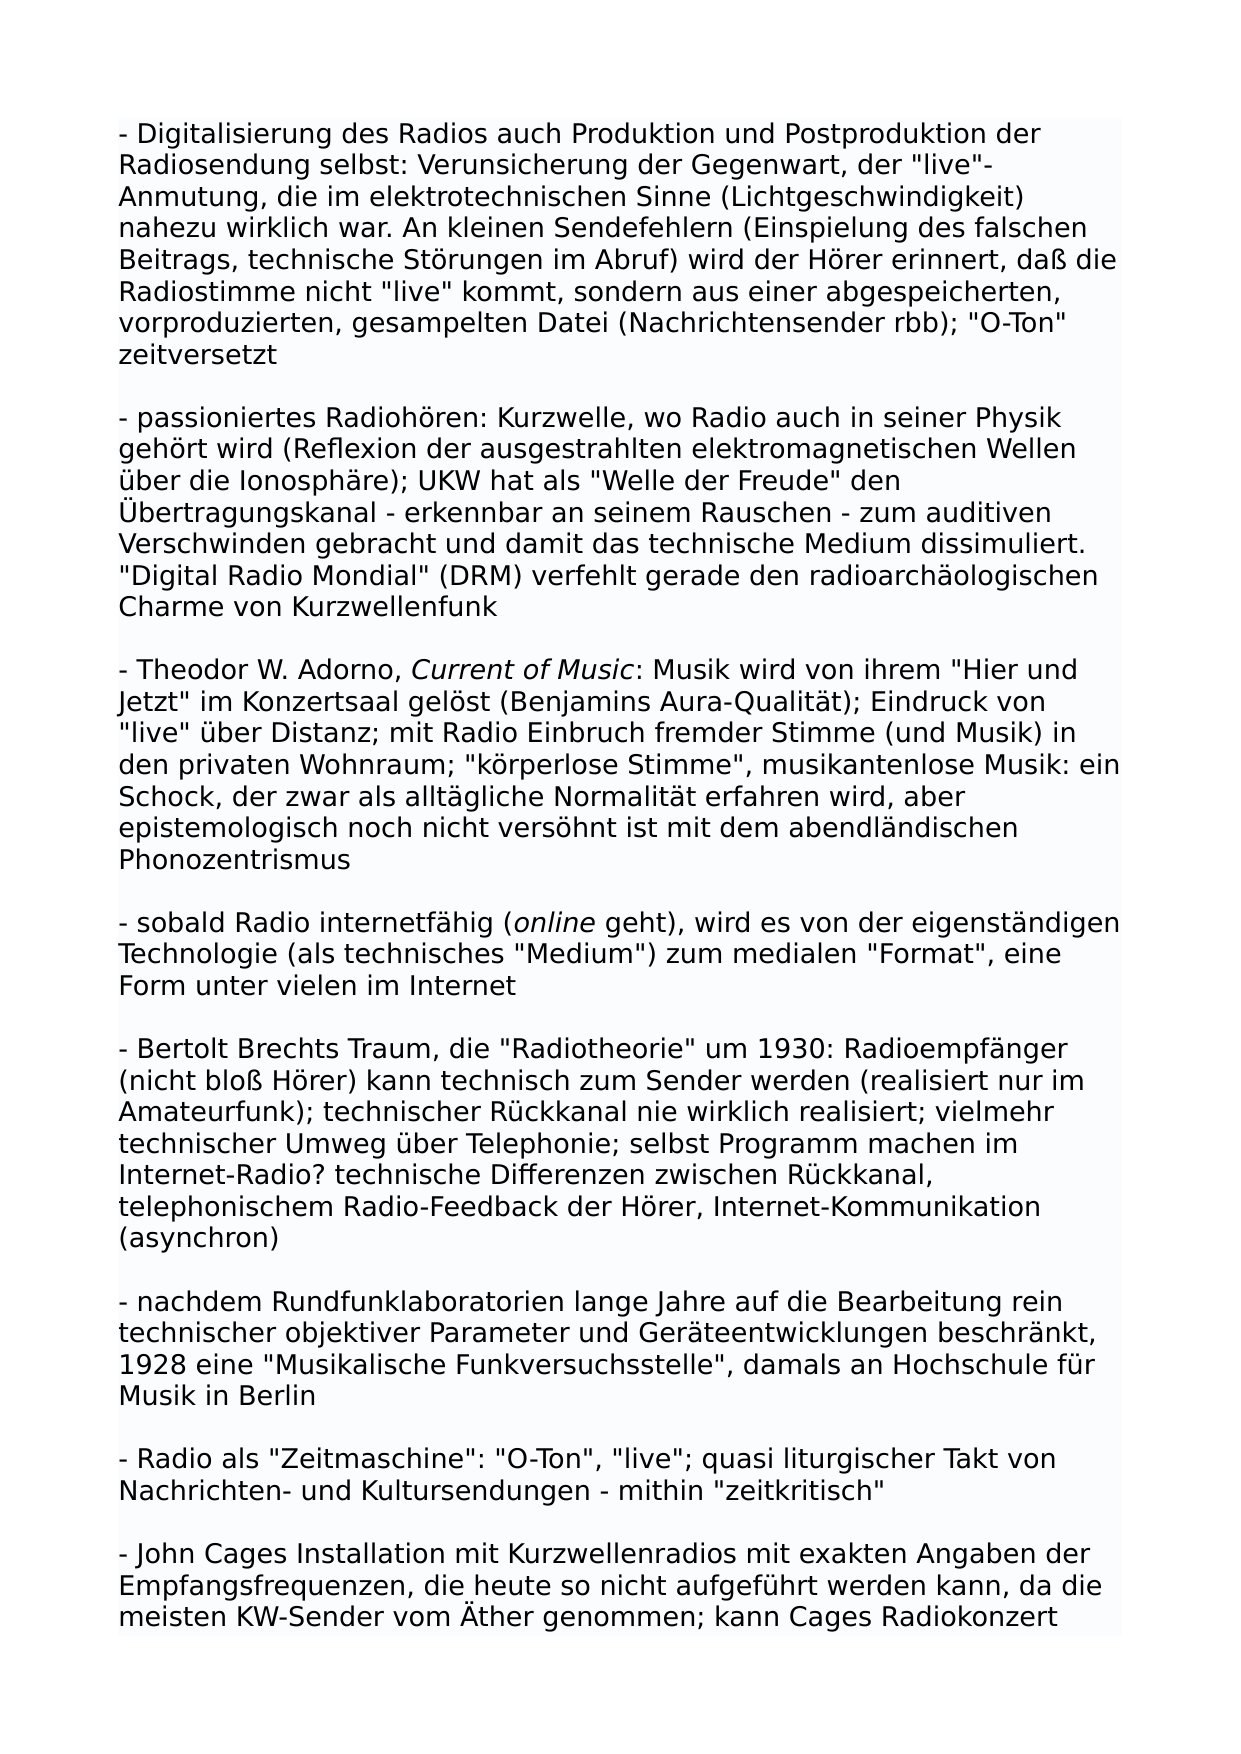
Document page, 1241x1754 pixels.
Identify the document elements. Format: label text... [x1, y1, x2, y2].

text - Digitalisierung des Radios auch Produktion und Postproduktion der Radiosendung selbst: Verunsicherung der Gegenwart, der "live"-Anmutung, die im elektrotechnischen Sinne (Lichtgeschwindigkeit) nahezu wirklich war. An kleinen Sendefehlern (Einspielung des falschen Beitrags, technische Störungen im Abruf) wird der Hörer erinnert, daß die Radiostimme nicht "live" kommt, sondern aus einer abgespeicherten, vorproduzierten, gesampelten Datei (Nachrichtensender rbb); "O-Ton" zeitversetzt [118, 118, 1122, 371]
text - Theodor W. Adorno, Current of Music: Musik wird von ihrem "Hier und Jetzt" im Konzertsaal gelöst (Benjamins Aura-Qualität); Eindruck von "live" über Distanz; mit Radio Einbruch fremder Stimme (und Musik) in den privaten Wohnraum; "körperlose Stimme", musikantenlose Musik: ein Schock, der zwar als alltägliche Normalität erfahren wird, aber epistemologisch noch nicht versöhnt ist mit dem abendländischen Phonozentrismus [118, 655, 1122, 876]
text - John Cages Installation mit Kurzwellenradios mit exakten Angaben der Empfangsfrequenzen, die heute so nicht aufgeführt werden kann, da die meisten KW-Sender vom Äther genommen; kann Cages Radiokonzert [118, 1538, 1122, 1633]
text - passioniertes Radiohören: Kurzwelle, wo Radio auch in seiner Physik gehört wird (Reflexion der ausgestrahlten elektromagnetischen Wellen über die Ionosphäre); UKW hat als "Welle der Freude" den Übertragungskanal - erkennbar an seinem Rauschen - zum auditiven Verschwinden gebracht und damit das technische Medium dissimuliert. "Digital Radio Mondial" (DRM) verfehlt gerade den radioarchäologischen Charme von Kurzwellenfunk [118, 402, 1122, 623]
text - sobald Radio internetfähig (online geht), wird es von der eigenständigen Technologie (als technisches "Medium") zum medialen "Format", eine Form unter vielen im Internet [118, 907, 1122, 1002]
text - Radio als "Zeitmaschine": "O-Ton", "live"; quasi liturgischer Takt von Nachrichten- und Kultursendungen - mithin "zeitkritisch" [118, 1444, 1122, 1507]
text - Bertolt Brechts Traum, die "Radiotheorie" um 1930: Radioempfänger (nicht bloß Hörer) kann technisch zum Sender werden (realisiert nur im Amateurfunk); technischer Rückkanal nie wirklich realisiert; vielmehr technischer Umweg über Telephonie; selbst Programm machen im Internet-Radio? technische Differenzen zwischen Rückkanal, telephonischem Radio-Feedback der Hörer, Internet-Kommunikation (asynchron) [118, 1033, 1122, 1254]
text - nachdem Rundfunklaboratorien lange Jahre auf die Bearbeitung rein technischer objektiver Parameter und Geräteentwicklungen beschränkt, 1928 eine "Musikalische Funkversuchsstelle", damals an Hochschule für Musik in Berlin [118, 1286, 1122, 1412]
